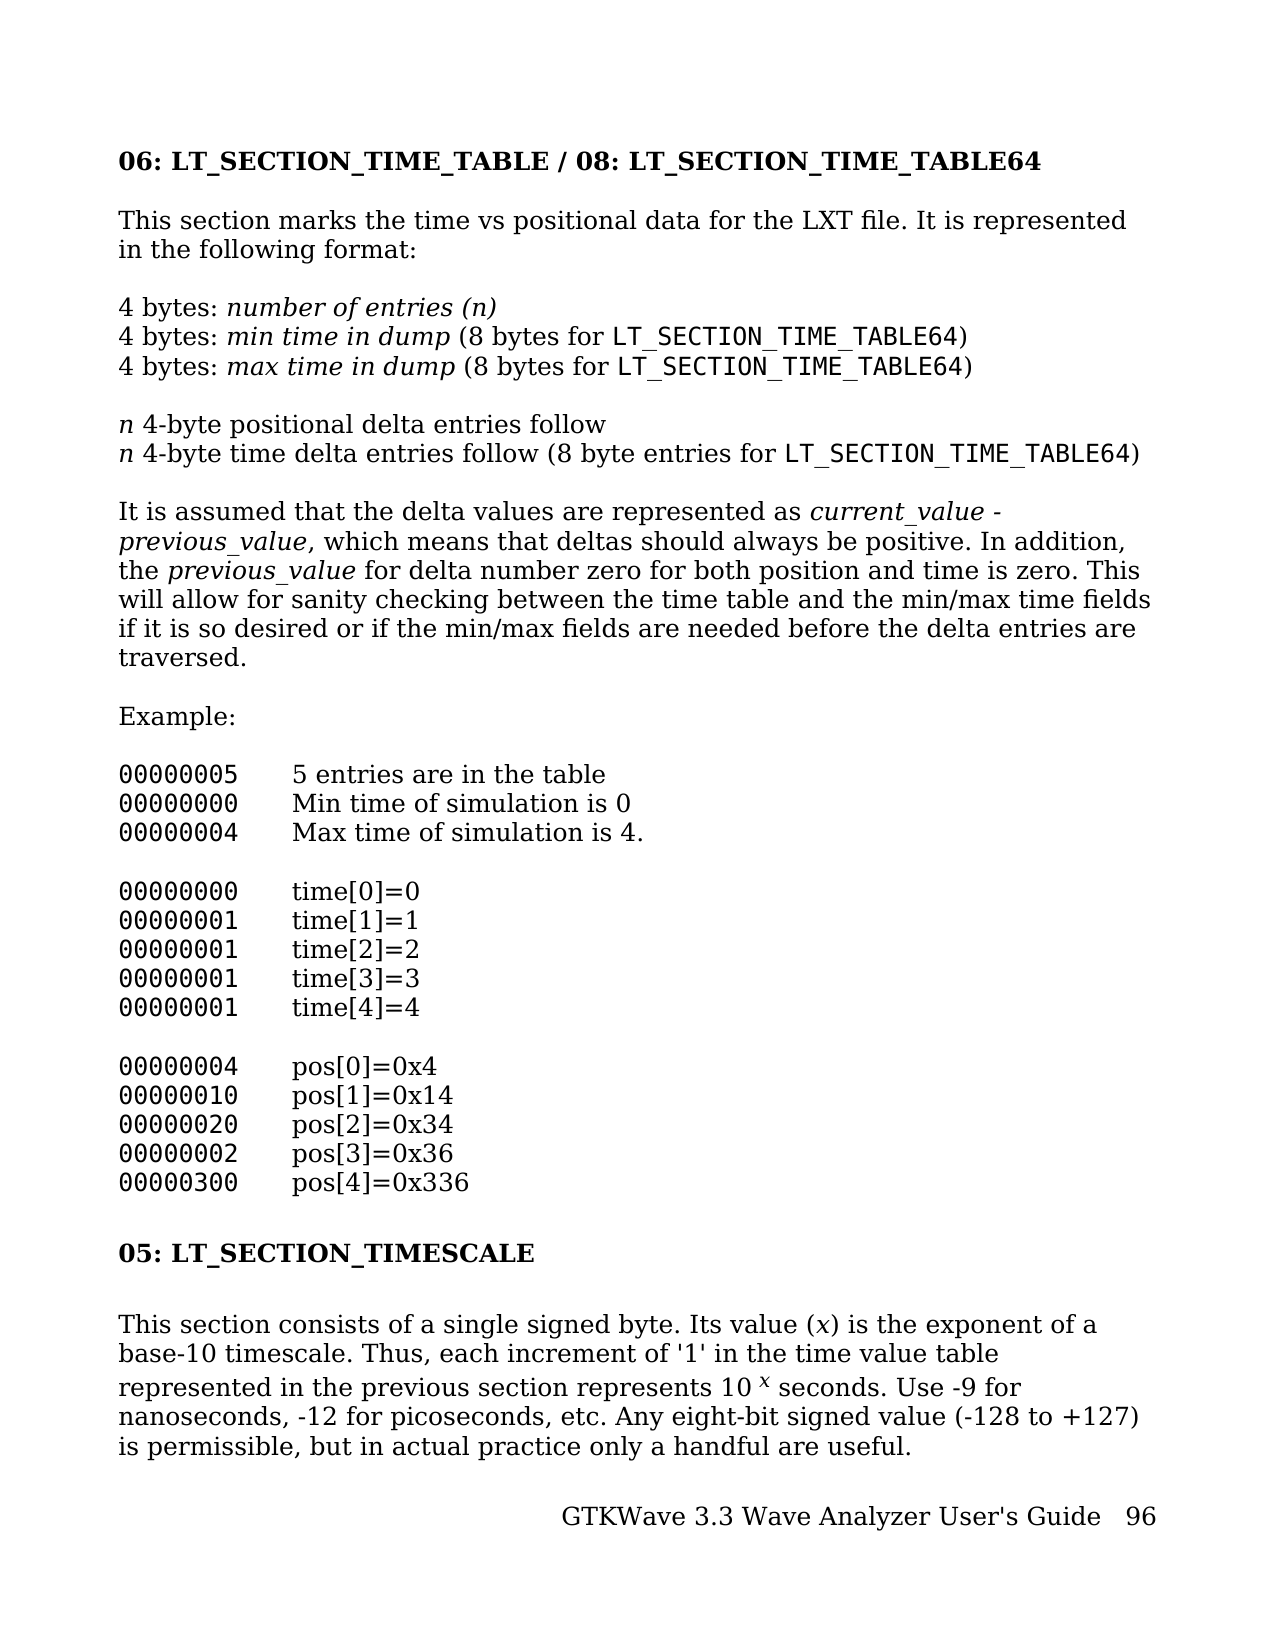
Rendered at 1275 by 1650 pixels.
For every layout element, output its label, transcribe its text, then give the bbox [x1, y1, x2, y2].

text 06: LT_SECTION_TIME_TABLE / 08: LT_SECTION_TIME_TABLE64 This section marks the time vs positional data for the LXT file. It is represented in the following format: 4 bytes: number of entries (n) 4 bytes: min time in dump (8 bytes for LT_SECTION_TIME_TABLE64) 4 bytes: max time in dump (8 bytes for LT_SECTION_TIME_TABLE64) n 4-byte positional delta entries follow n 4-byte time delta entries follow (8 byte entries for LT_SECTION_TIME_TABLE64) It is assumed that the delta values are represented as current_value - previous_value, which means that deltas should always be positive. In addition, the previous_value for delta number zero for both position and time is zero. This will allow for sanity checking between the time table and the min/max time fields if it is so desired or if the min/max fields are needed before the delta entries are traversed. Example: 00000005 5 entries are in the table 00000000 Min time of simulation is 0 00000004 Max time of simulation is 4. 00000000 time[0]=0 00000001 time[1]=1 00000001 time[2]=2 00000001 time[3]=3 00000001 time[4]=4 00000004 pos[0]=0x4 00000010 pos[1]=0x14 00000020 pos[2]=0x34 00000002 pos[3]=0x36 00000300 pos[4]=0x336 [118, 118, 1157, 1197]
text 05: LT_SECTION_TIMESCALE [118, 1210, 1157, 1268]
text This section consists of a single signed byte. Its value (x) is the exponent of a base-10 timescale. Thus, each increment of '1' in the time value table represented in the previous section represents 10 x seconds. Use -9 for nanoseconds, -12 for picoseconds, etc. Any eight-bit signed value (-128 to +127) is permissible, but in actual practice only a handful are useful. [118, 1281, 1157, 1461]
